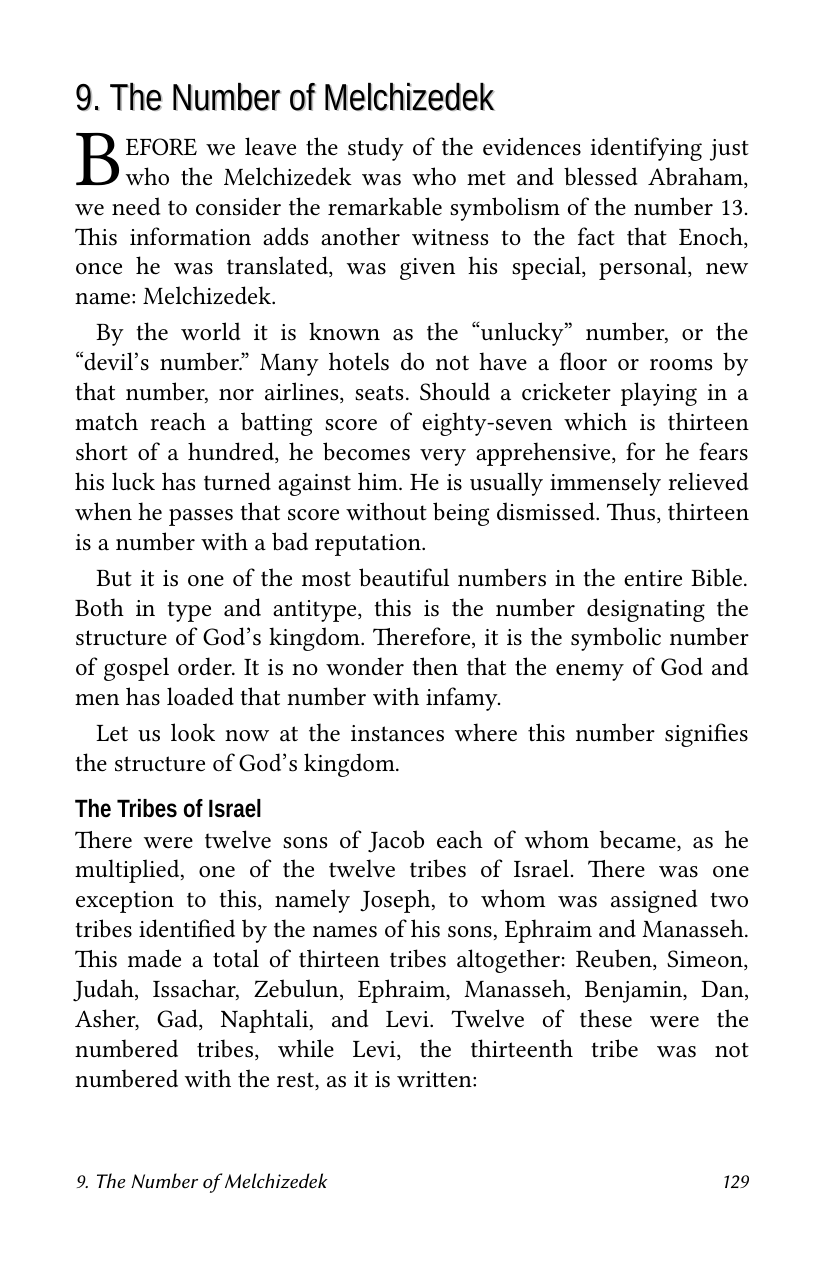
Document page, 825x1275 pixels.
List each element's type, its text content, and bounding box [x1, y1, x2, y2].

text Let us look now at the instances where this number signifies the structure of God’s kingdom. [75, 719, 750, 778]
text There were twelve sons of Jacob each of whom became, as he multiplied, one of the twelve tribes of Israel. There was one exception to this, namely Joseph, to whom was assigned two tribes identified by the names of his sons, Ephraim and Manasseh. This made a total of thirteen tribes altogether: Reuben, Simeon, Judah, Issachar, Zebulun, Ephraim, Manasseh, Benjamin, Dan, Asher, Gad, Naphtali, and Levi. Twelve of these were the numbered tribes, while Levi, the thirteenth tribe was not numbered with the rest, as it is written: [75, 826, 750, 1093]
title The Number of Melchizedek [75, 75, 750, 118]
text By the world it is known as the “unlucky” number, or the “devil’s number.” Many hotels do not have a floor or rooms by that number, nor airlines, seats. Should a cricketer playing in a match reach a batting score of eighty-seven which is thirteen short of a hundred, he becomes very apprehensive, for he fears his luck has turned against him. He is usually immensely relieved when he passes that score without being dismissed. Thus, thirteen is a number with a bad reputation. [75, 318, 750, 556]
text But it is one of the most beautiful numbers in the entire Bible. Both in type and antitype, this is the number designating the structure of God’s kingdom. Therefore, it is the symbolic number of gospel order. It is no wonder then that the enemy of God and men has loaded that number with infamy. [75, 564, 750, 712]
text BEFORE we leave the study of the evidences identifying just who the Melchizedek was who met and blessed Abraham, we need to consider the remarkable symbolism of the number 13. This information adds another witness to the fact that Enoch, once he was translated, was given his special, personal, new name: Melchizedek. [75, 133, 750, 311]
subtitle The Tribes of Israel [75, 794, 750, 823]
